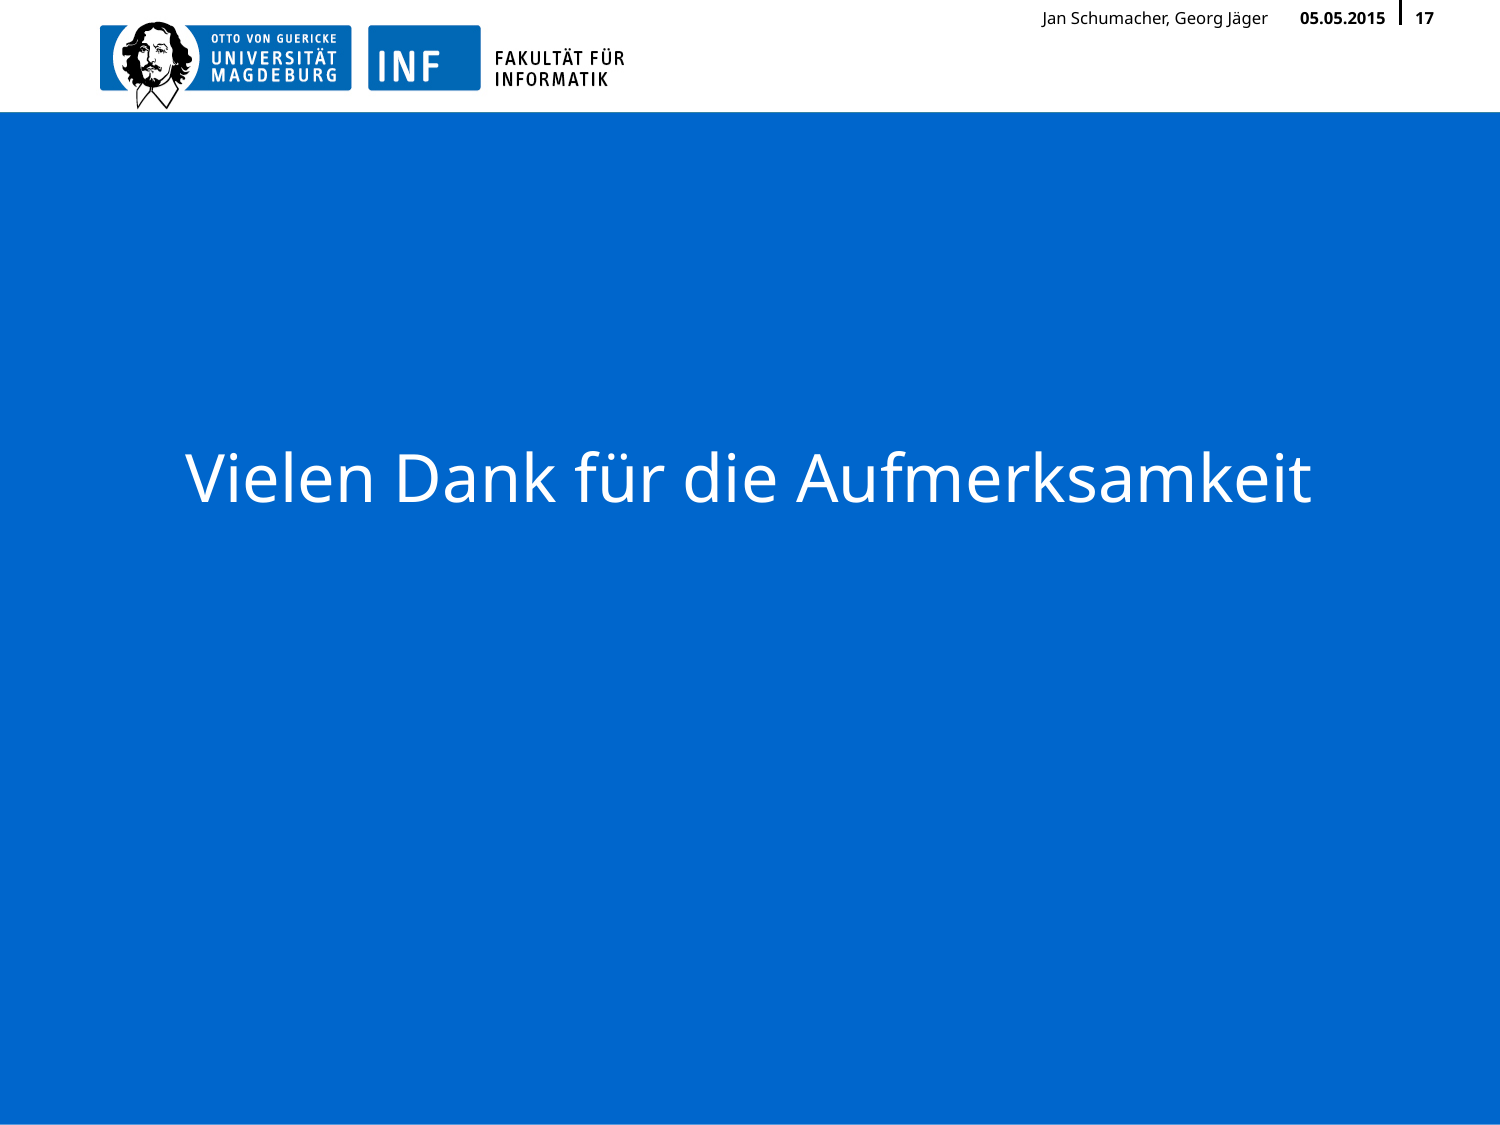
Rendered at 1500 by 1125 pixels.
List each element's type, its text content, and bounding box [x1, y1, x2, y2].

picture [0, 0, 1500, 112]
text_box Vielen Dank für die Aufmerksamkeit [75, 381, 1425, 570]
